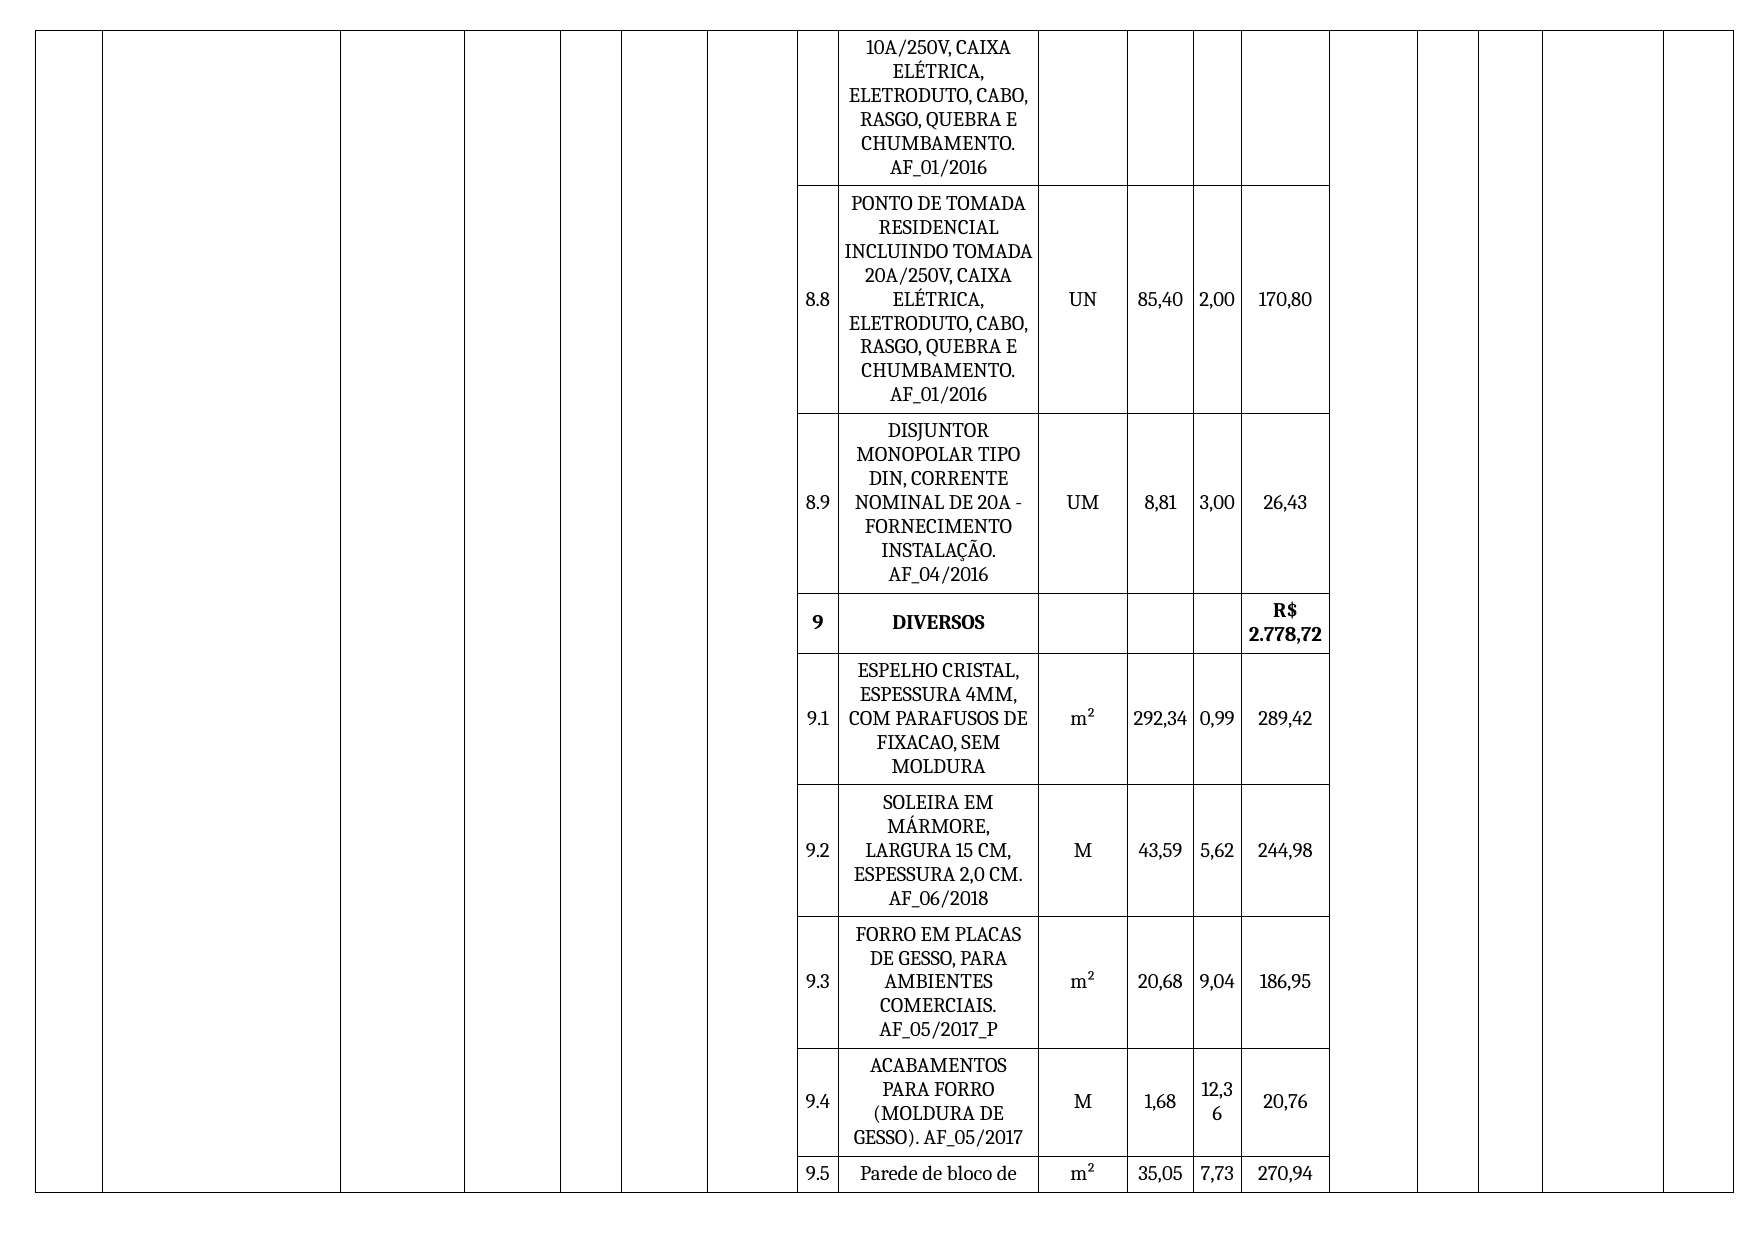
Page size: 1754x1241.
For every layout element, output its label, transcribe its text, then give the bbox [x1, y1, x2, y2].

table_cell UM [1039, 414, 1127, 592]
table_cell [1664, 31, 1733, 1191]
table_cell 12,36 [1194, 1049, 1241, 1156]
table_cell 9,04 [1194, 917, 1241, 1048]
table_cell [103, 31, 340, 1191]
table_cell 43,59 [1128, 785, 1193, 916]
table_cell R$ 2.778,72 [1242, 594, 1329, 652]
table_cell 3,00 [1194, 414, 1241, 592]
table_cell 7,73 [1194, 1157, 1241, 1191]
table_cell [1039, 31, 1127, 185]
table_cell [341, 31, 464, 1191]
table_cell [561, 31, 621, 1191]
table_cell M [1039, 785, 1127, 916]
table_cell m² [1039, 917, 1127, 1048]
table_cell 170,80 [1242, 186, 1329, 413]
table_cell [798, 31, 838, 185]
table_cell 270,94 [1242, 1157, 1329, 1191]
table_cell SOLEIRA EM MÁRMORE, LARGURA 15 CM, ESPESSURA 2,0 CM. AF_06/2018 [839, 785, 1038, 916]
table_cell UN [1039, 186, 1127, 413]
table_cell 8.9 [798, 414, 838, 592]
table_cell 289,42 [1242, 654, 1329, 784]
table_cell 244,98 [1242, 785, 1329, 916]
table_cell ESPELHO CRISTAL, ESPESSURA 4MM, COM PARAFUSOS DE FIXACAO, SEM MOLDURA [839, 654, 1038, 784]
table_cell [1330, 31, 1417, 1191]
table_cell 35,05 [1128, 1157, 1193, 1191]
table_cell DISJUNTOR MONOPOLAR TIPO DIN, CORRENTE NOMINAL DE 20A - FORNECIMENTO INSTALAÇÃO. AF_04/2016 [839, 414, 1038, 592]
table_cell m² [1039, 1157, 1127, 1191]
table_cell 9 [798, 594, 838, 652]
table_cell [1194, 31, 1241, 185]
table_cell [465, 31, 560, 1191]
table_cell 292,34 [1128, 654, 1193, 784]
table_cell PONTO DE TOMADA RESIDENCIAL INCLUINDO TOMADA 20A/250V, CAIXA ELÉTRICA, ELETRODUTO, CABO, RASGO, QUEBRA E CHUMBAMENTO. AF_01/2016 [839, 186, 1038, 413]
table_cell 9.2 [798, 785, 838, 916]
table_cell 20,76 [1242, 1049, 1329, 1156]
table_cell 26,43 [1242, 414, 1329, 592]
table_cell 9.5 [798, 1157, 838, 1191]
table_cell [1128, 594, 1193, 652]
table_cell 1,68 [1128, 1049, 1193, 1156]
table_cell [1194, 594, 1241, 652]
table_cell ACABAMENTOS PARA FORRO (MOLDURA DE GESSO). AF_05/2017 [839, 1049, 1038, 1156]
table_cell [1242, 31, 1329, 185]
table_cell [1128, 31, 1193, 185]
table_cell 9.4 [798, 1049, 838, 1156]
table_cell 85,40 [1128, 186, 1193, 413]
table_cell [36, 31, 102, 1191]
table_cell 8.8 [798, 186, 838, 413]
table_cell 9.1 [798, 654, 838, 784]
table_cell [1039, 594, 1127, 652]
table_cell [1479, 31, 1542, 1191]
table_cell 8,81 [1128, 414, 1193, 592]
table_cell 0,99 [1194, 654, 1241, 784]
table_cell [1543, 31, 1663, 1191]
table_cell DIVERSOS [839, 594, 1038, 652]
table_cell 5,62 [1194, 785, 1241, 916]
table_cell 9.3 [798, 917, 838, 1048]
table_cell M [1039, 1049, 1127, 1156]
table_cell 10A/250V, CAIXA ELÉTRICA, ELETRODUTO, CABO, RASGO, QUEBRA E CHUMBAMENTO. AF_01/2016 [839, 31, 1038, 185]
table_cell 20,68 [1128, 917, 1193, 1048]
table_cell [1418, 31, 1478, 1191]
table_cell 186,95 [1242, 917, 1329, 1048]
table_cell [622, 31, 707, 1191]
table_cell m² [1039, 654, 1127, 784]
table_cell 2,00 [1194, 186, 1241, 413]
table_cell Parede de bloco de [839, 1157, 1038, 1191]
table_cell FORRO EM PLACAS DE GESSO, PARA AMBIENTES COMERCIAIS. AF_05/2017_P [839, 917, 1038, 1048]
table_cell [708, 31, 797, 1191]
